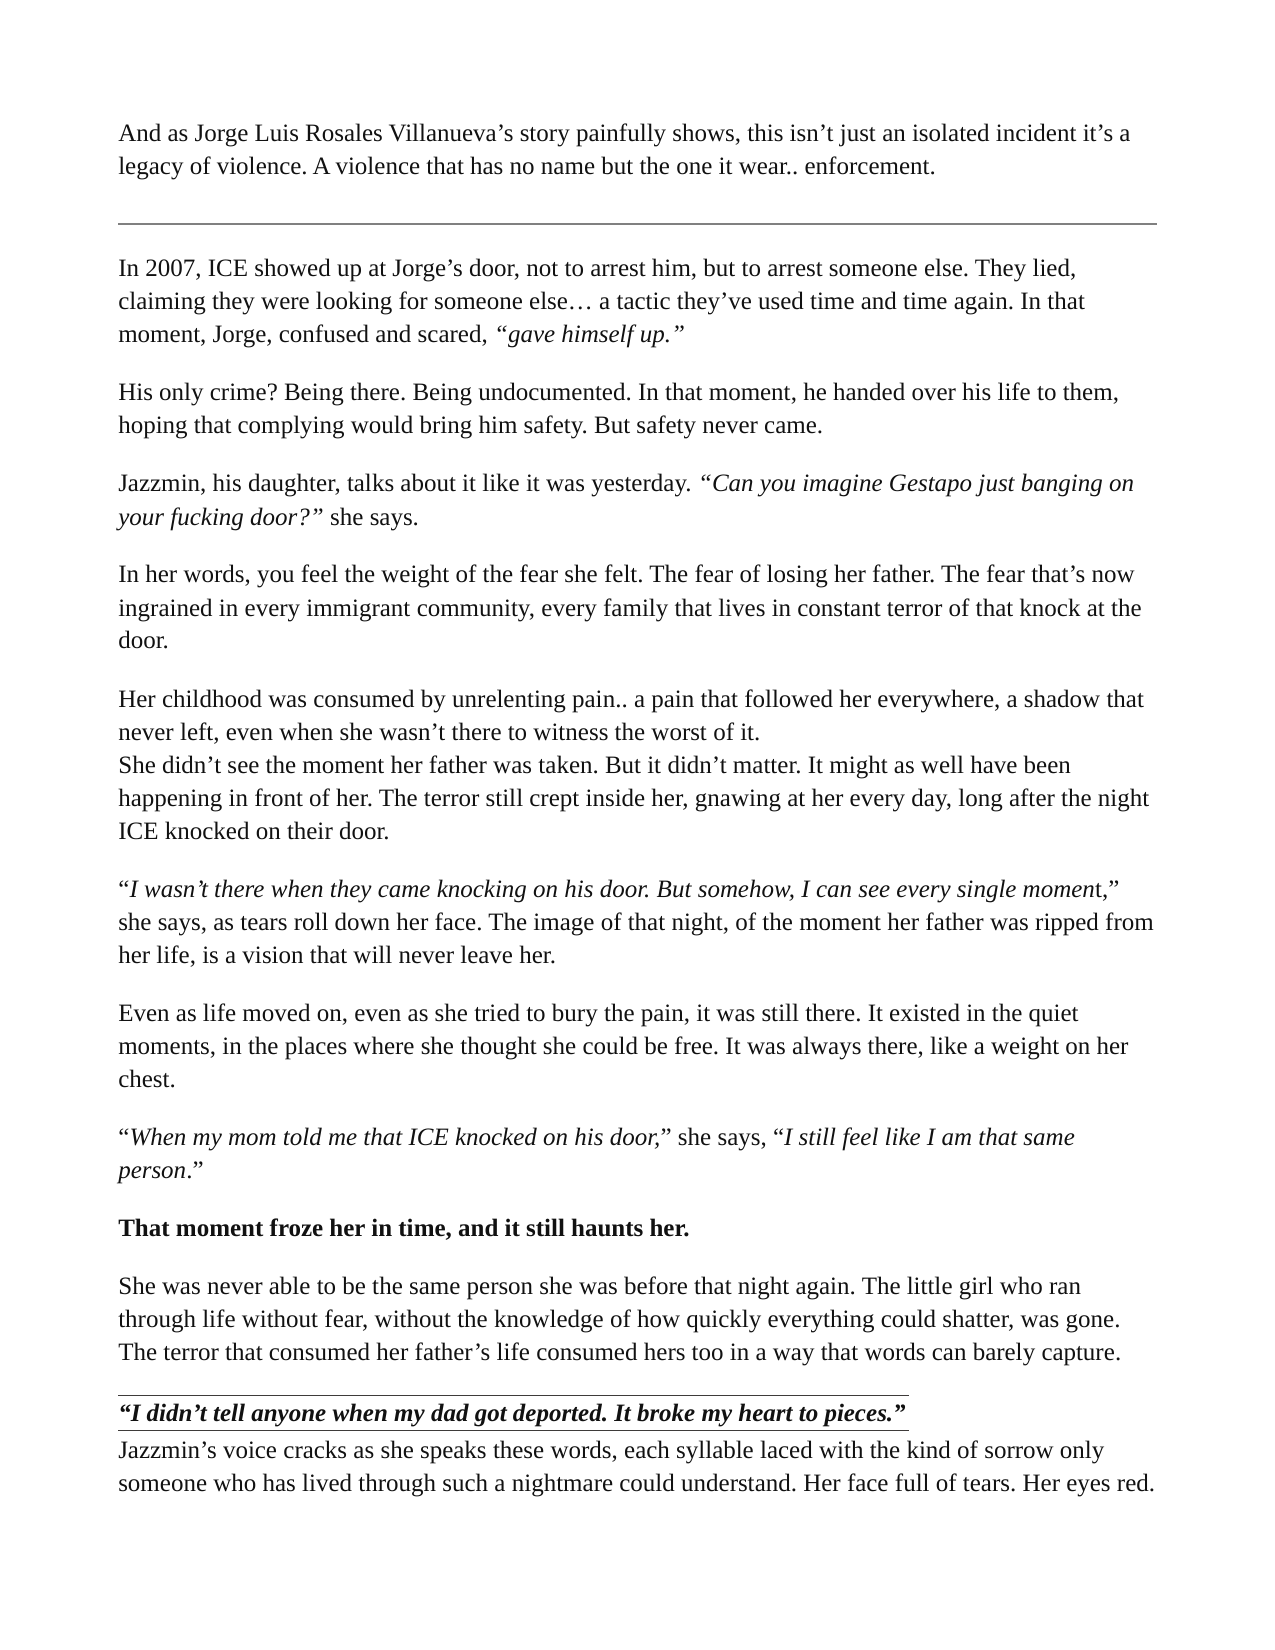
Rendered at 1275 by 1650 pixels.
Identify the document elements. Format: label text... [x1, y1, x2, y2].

text Jazzmin’s voice cracks as she speaks these words, each syllable laced with the kind of sorrow only someone who has lived through such a nightmare could understand. Her face full of tears. Her eyes red. [118, 1435, 1157, 1497]
text “When my mom told me that ICE knocked on his door,” she says, “I still feel like I am that same person.” [118, 1122, 1157, 1184]
text She was never able to be the same person she was before that night again. The little girl who ran through life without fear, without the knowledge of how quickly everything could shatter, was gone. The terror that consumed her father’s life consumed hers too in a way that words can barely capture. [118, 1271, 1157, 1366]
text In her words, you feel the weight of the fear she felt. The fear of losing her father. The fear that’s now ingrained in every immigrant community, every family that lives in constant terror of that knock at the door. [118, 559, 1157, 654]
text Jazzmin, his daughter, talks about it like it was yesterday. “Can you imagine Gestapo just banging on your fucking door?” she says. [118, 468, 1157, 530]
text In 2007, ICE showed up at Jorge’s door, not to arrest him, but to arrest someone else. They lied, claiming they were looking for someone else… a tactic they’ve used time and time again. In that moment, Jorge, confused and scared, “gave himself up.” [118, 253, 1157, 348]
text Her childhood was consumed by unrelenting pain.. a pain that followed her everywhere, a shadow that never left, even when she wasn’t there to witness the worst of it. [118, 684, 1157, 745]
text “I wasn’t there when they came knocking on his door. But somehow, I can see every single moment,” she says, as tears roll down her face. The image of that night, of the moment her father was ripped from her life, is a vision that will never leave her. [118, 874, 1157, 968]
text She didn’t see the moment her father was taken. But it didn’t matter. It might as well have been happening in front of her. The terror still crept inside her, gnawing at her every day, long after the night ICE knocked on their door. [118, 750, 1157, 844]
text His only crime? Being there. Being undocumented. In that moment, he handed over his life to them, hoping that complying would bring him safety. But safety never came. [118, 377, 1157, 439]
text That moment froze her in time, and it still haunts her. [118, 1213, 1157, 1242]
text And as Jorge Luis Rosales Villanueva’s story painfully shows, this isn’t just an isolated incident it’s a legacy of violence. A violence that has no name but the one it wear.. enforcement. [118, 118, 1157, 180]
text “I didn’t tell anyone when my dad got deported. It broke my heart to pieces.” [118, 1395, 1157, 1430]
text Even as life moved on, even as she tried to bury the pain, it was still there. It existed in the quiet moments, in the places where she thought she could be free. It was always there, like a weight on her chest. [118, 998, 1157, 1093]
